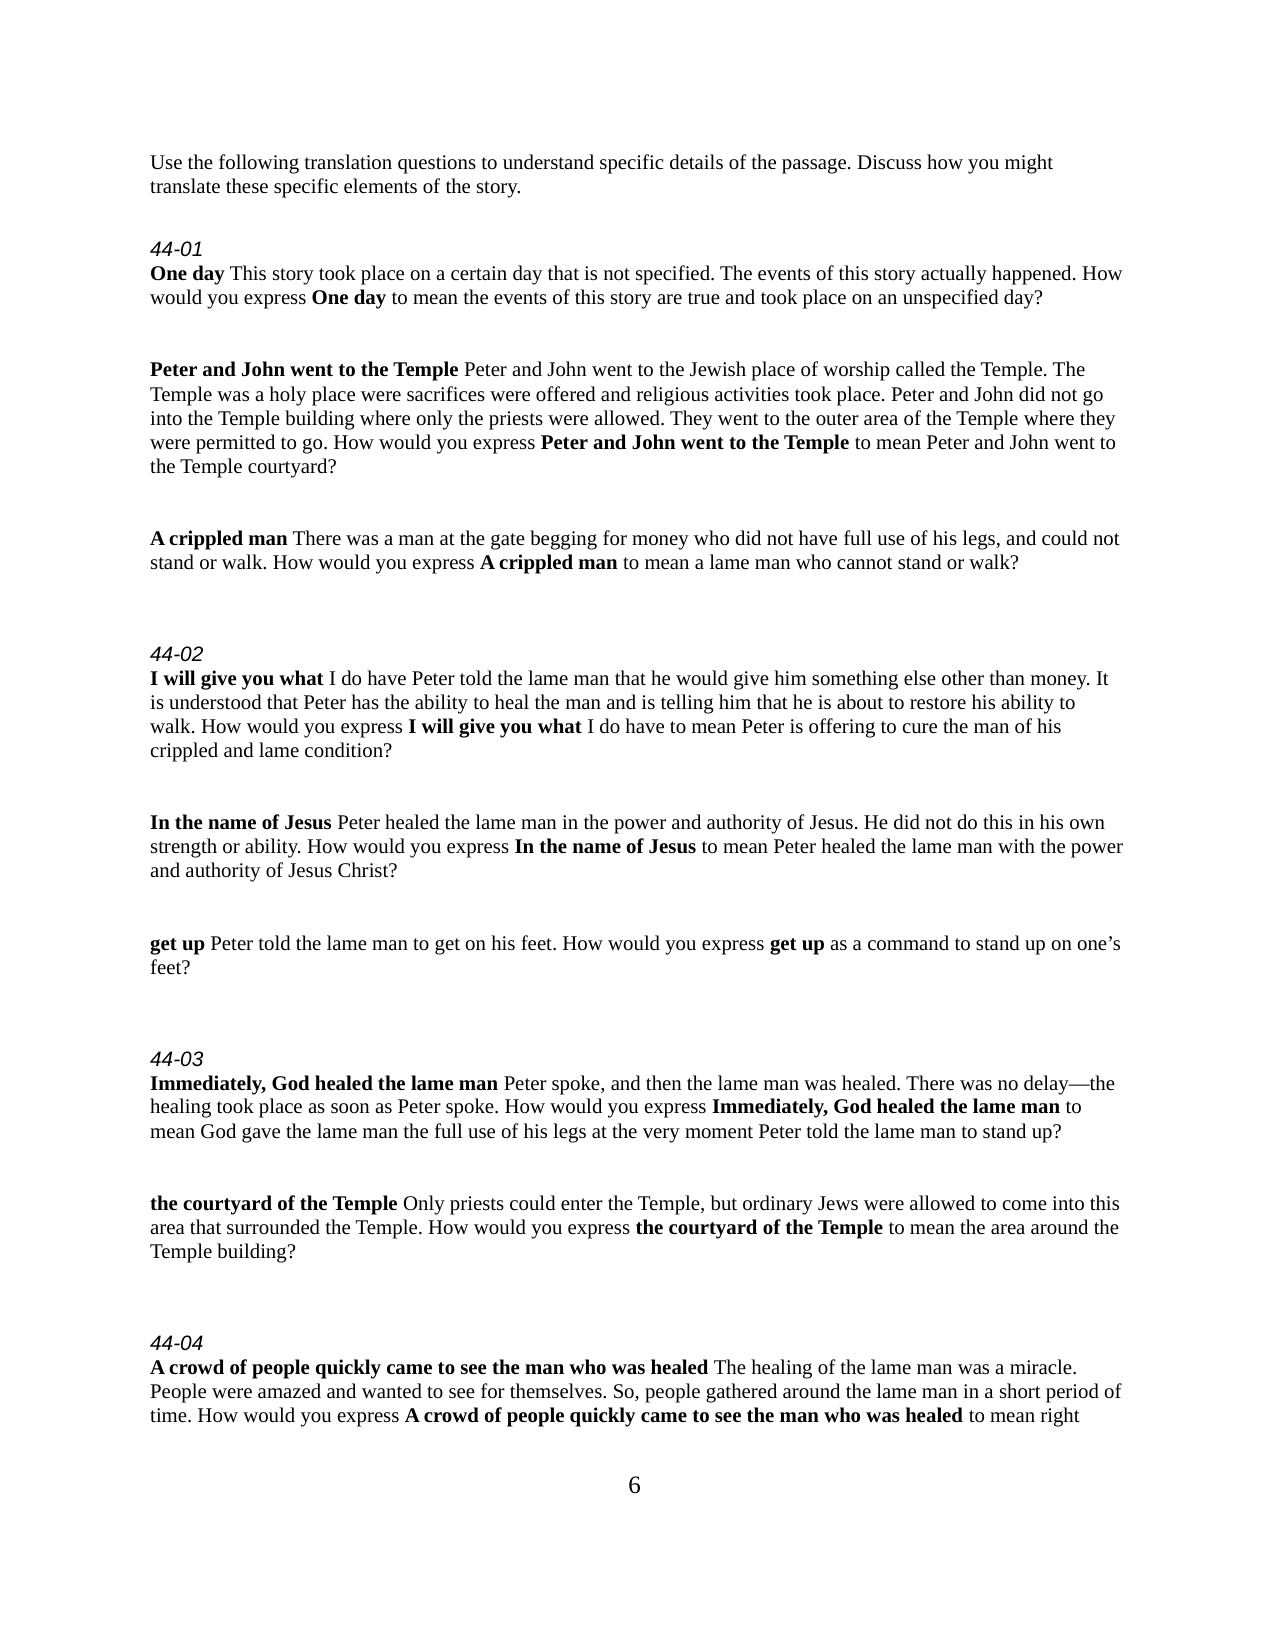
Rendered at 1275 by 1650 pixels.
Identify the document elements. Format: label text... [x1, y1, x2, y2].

subtitle 44-01 [150, 237, 1125, 261]
text In the name of Jesus Peter healed the lame man in the power and authority of Jesus. He did not do this in his own strength or ability. How would you express In the name of Jesus to mean Peter healed the lame man with the power and authority of Jesus Christ? [150, 810, 1125, 882]
subtitle 44-02 [150, 642, 1125, 666]
subtitle 44-04 [150, 1331, 1125, 1355]
text A crippled man There was a man at the gate begging for money who did not have full use of his legs, and could not stand or walk. How would you express A crippled man to mean a lame man who cannot stand or walk? [150, 526, 1125, 574]
text Peter and John went to the Temple Peter and John went to the Jewish place of worship called the Temple. The Temple was a holy place were sacrifices were offered and religious activities took place. Peter and John did not go into the Temple building where only the priests were allowed. They went to the outer area of the Temple where they were permitted to go. How would you express Peter and John went to the Temple to mean Peter and John went to the Temple courtyard? [150, 357, 1125, 478]
subtitle 44-03 [150, 1046, 1125, 1070]
text Use the following translation questions to understand specific details of the passage. Discuss how you might translate these specific elements of the story. [150, 150, 1125, 198]
text One day This story took place on a certain day that is not specified. The events of this story actually happened. How would you express One day to mean the events of this story are true and took place on an unspecified day? [150, 261, 1125, 309]
text get up Peter told the lame man to get on his feet. How would you express get up as a command to stand up on one’s feet? [150, 931, 1125, 979]
text I will give you what I do have Peter told the lame man that he would give him something else other than money. It is understood that Peter has the ability to heal the man and is telling him that he is about to restore his ability to walk. How would you express I will give you what I do have to mean Peter is offering to cure the man of his crippled and lame condition? [150, 666, 1125, 762]
text A crowd of people quickly came to see the man who was healed The healing of the lame man was a miracle. People were amazed and wanted to see for themselves. So, people gathered around the lame man in a short period of time. How would you express A crowd of people quickly came to see the man who was healed to mean right [150, 1355, 1125, 1427]
text the courtyard of the Temple Only priests could enter the Temple, but ordinary Jews were allowed to come into this area that surrounded the Temple. How would you express the courtyard of the Temple to mean the area around the Temple building? [150, 1191, 1125, 1263]
text Immediately, God healed the lame man Peter spoke, and then the lame man was healed. There was no delay—the healing took place as soon as Peter spoke. How would you express Immediately, God healed the lame man to mean God gave the lame man the full use of his legs at the very moment Peter told the lame man to stand up? [150, 1070, 1125, 1143]
